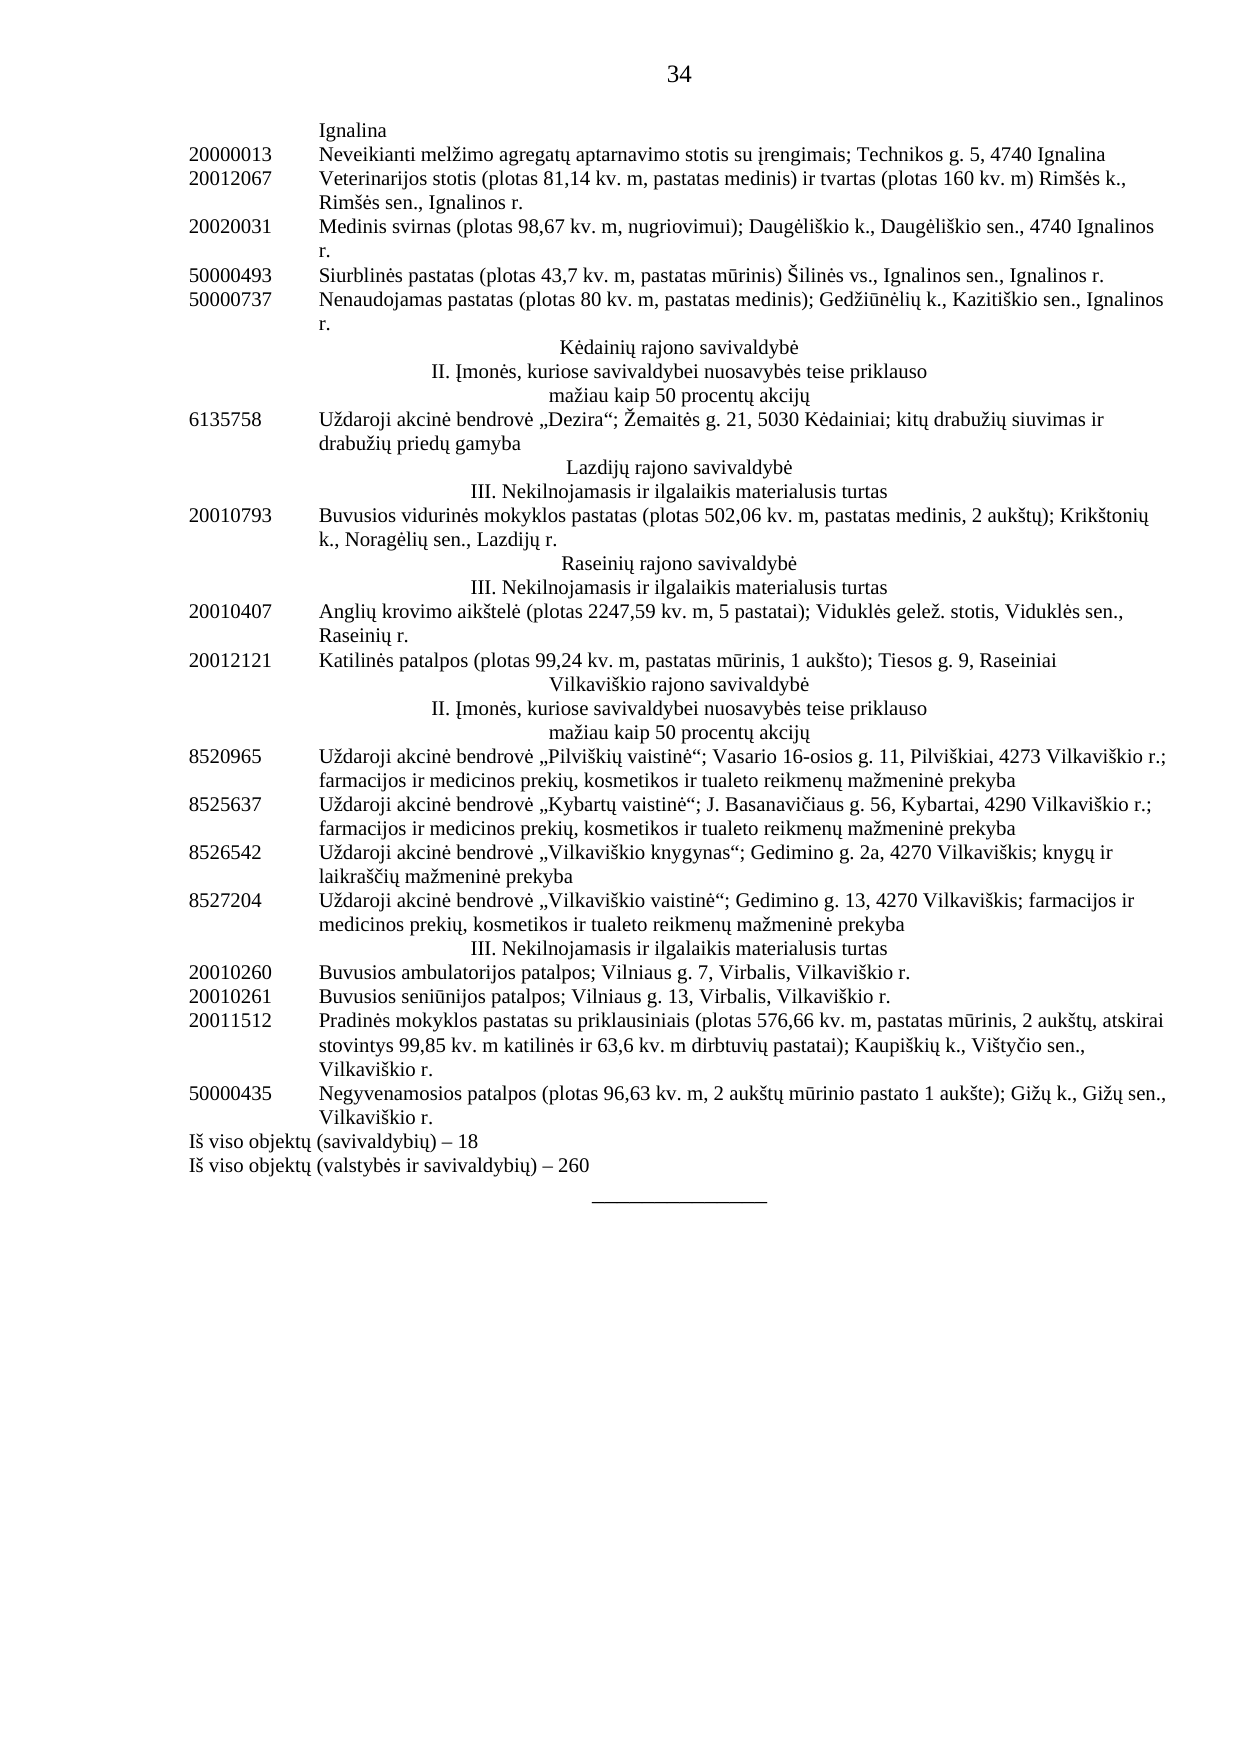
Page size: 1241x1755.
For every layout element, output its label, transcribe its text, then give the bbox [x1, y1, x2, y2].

table_cell Uždaroji akcinė bendrovė „Vilkaviškio knygynas“; Gedimino g. 2a, 4270 Vilkaviškis; knygų ir laikraščių mažmeninė prekyba [307, 840, 1181, 888]
table_cell Veterinarijos stotis (plotas 81,14 kv. m, pastatas medinis) ir tvartas (plotas 160 kv. m) Rimšės k., Rimšės sen., Ignalinos r. [307, 166, 1181, 214]
text ______________ [177, 1177, 1181, 1206]
table_cell Anglių krovimo aikštelė (plotas 2247,59 kv. m, 5 pastatai); Viduklės gelež. stotis, Viduklės sen., Raseinių r. [307, 599, 1181, 647]
table_cell Kėdainių rajono savivaldybė II. Įmonės, kuriose savivaldybei nuosavybės teise priklauso mažiau kaip 50 procentų akcijų [177, 335, 1181, 407]
table_cell Medinis svirnas (plotas 98,67 kv. m, nugriovimui); Daugėliškio k., Daugėliškio sen., 4740 Ignalinos r. [307, 214, 1181, 262]
table_cell Iš viso objektų (savivaldybių) – 18 [177, 1129, 1181, 1153]
table_cell Buvusios seniūnijos patalpos; Vilniaus g. 13, Virbalis, Vilkaviškio r. [307, 984, 1181, 1008]
table_cell 20010793 [177, 503, 307, 551]
table_cell 8520965 [177, 744, 307, 792]
table_cell Iš viso objektų (valstybės ir savivaldybių) – 260 [177, 1153, 1181, 1177]
table_cell 20010261 [177, 984, 307, 1008]
table_cell Neveikianti melžimo agregatų aptarnavimo stotis su įrengimais; Technikos g. 5, 4740 Ignalina [307, 142, 1181, 166]
table_cell 8527204 [177, 888, 307, 936]
table_cell Raseinių rajono savivaldybė III. Nekilnojamasis ir ilgalaikis materialusis turtas [177, 551, 1181, 599]
table_cell [177, 118, 307, 142]
table_cell 20010260 [177, 960, 307, 984]
table_cell 8526542 [177, 840, 307, 888]
table_cell Uždaroji akcinė bendrovė „Kybartų vaistinė“; J. Basanavičiaus g. 56, Kybartai, 4290 Vilkaviškio r.; farmacijos ir medicinos prekių, kosmetikos ir tualeto reikmenų mažmeninė prekyba [307, 792, 1181, 840]
table_cell III. Nekilnojamasis ir ilgalaikis materialusis turtas [177, 936, 1181, 960]
table_cell Negyvenamosios patalpos (plotas 96,63 kv. m, 2 aukštų mūrinio pastato 1 aukšte); Gižų k., Gižų sen., Vilkaviškio r. [307, 1081, 1181, 1129]
table_cell Siurblinės pastatas (plotas 43,7 kv. m, pastatas mūrinis) Šilinės vs., Ignalinos sen., Ignalinos r. [307, 263, 1181, 287]
table_cell 50000493 [177, 263, 307, 287]
table_cell Uždaroji akcinė bendrovė „Vilkaviškio vaistinė“; Gedimino g. 13, 4270 Vilkaviškis; farmacijos ir medicinos prekių, kosmetikos ir tualeto reikmenų mažmeninė prekyba [307, 888, 1181, 936]
table_cell 20012121 [177, 648, 307, 672]
table_cell 20010407 [177, 599, 307, 647]
table_cell Ignalina [307, 118, 1181, 142]
table_cell 8525637 [177, 792, 307, 840]
table_cell Buvusios ambulatorijos patalpos; Vilniaus g. 7, Virbalis, Vilkaviškio r. [307, 960, 1181, 984]
table_cell Lazdijų rajono savivaldybė III. Nekilnojamasis ir ilgalaikis materialusis turtas [177, 455, 1181, 503]
table_cell Vilkaviškio rajono savivaldybė II. Įmonės, kuriose savivaldybei nuosavybės teise priklauso mažiau kaip 50 procentų akcijų [177, 672, 1181, 744]
table_cell Pradinės mokyklos pastatas su priklausiniais (plotas 576,66 kv. m, pastatas mūrinis, 2 aukštų, atskirai stovintys 99,85 kv. m katilinės ir 63,6 kv. m dirbtuvių pastatai); Kaupiškių k., Vištyčio sen., Vilkaviškio r. [307, 1009, 1181, 1081]
table_cell 20000013 [177, 142, 307, 166]
table_cell 20011512 [177, 1009, 307, 1081]
table_cell 50000435 [177, 1081, 307, 1129]
table_cell Katilinės patalpos (plotas 99,24 kv. m, pastatas mūrinis, 1 aukšto); Tiesos g. 9, Raseiniai [307, 648, 1181, 672]
table_cell Nenaudojamas pastatas (plotas 80 kv. m, pastatas medinis); Gedžiūnėlių k., Kazitiškio sen., Ignalinos r. [307, 287, 1181, 335]
table_cell 50000737 [177, 287, 307, 335]
table_cell 20020031 [177, 214, 307, 262]
table_cell 20012067 [177, 166, 307, 214]
table_cell Uždaroji akcinė bendrovė „Pilviškių vaistinė“; Vasario 16-osios g. 11, Pilviškiai, 4273 Vilkaviškio r.; farmacijos ir medicinos prekių, kosmetikos ir tualeto reikmenų mažmeninė prekyba [307, 744, 1181, 792]
table_cell Buvusios vidurinės mokyklos pastatas (plotas 502,06 kv. m, pastatas medinis, 2 aukštų); Krikštonių k., Noragėlių sen., Lazdijų r. [307, 503, 1181, 551]
table_cell 6135758 [177, 407, 307, 455]
table_cell Uždaroji akcinė bendrovė „Dezira“; Žemaitės g. 21, 5030 Kėdainiai; kitų drabužių siuvimas ir drabužių priedų gamyba [307, 407, 1181, 455]
